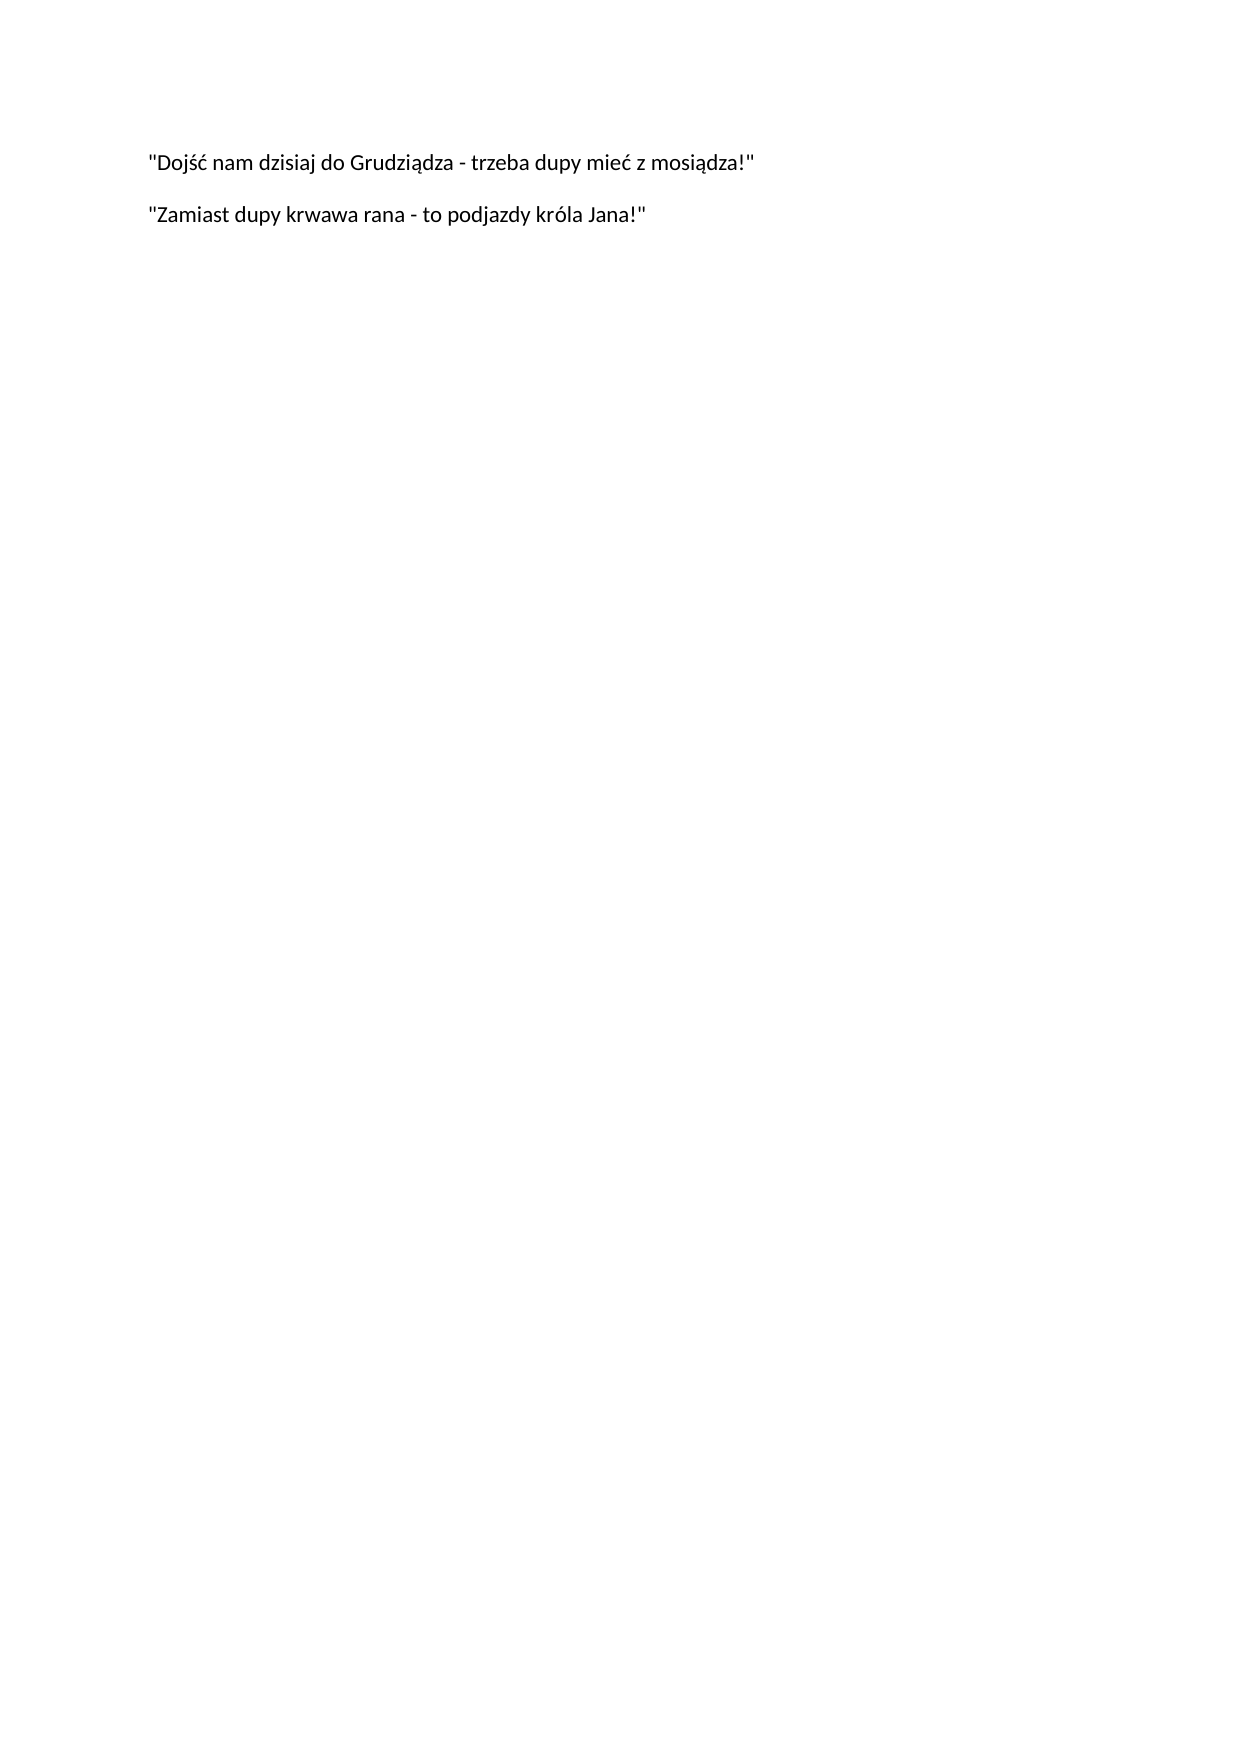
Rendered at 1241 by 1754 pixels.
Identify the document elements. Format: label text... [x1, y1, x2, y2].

text "Dojść nam dzisiaj do Grudziądza - trzeba dupy mieć z mosiądza!" [148, 148, 1093, 176]
text "Zamiast dupy krwawa rana - to podjazdy króla Jana!" [148, 201, 1093, 229]
